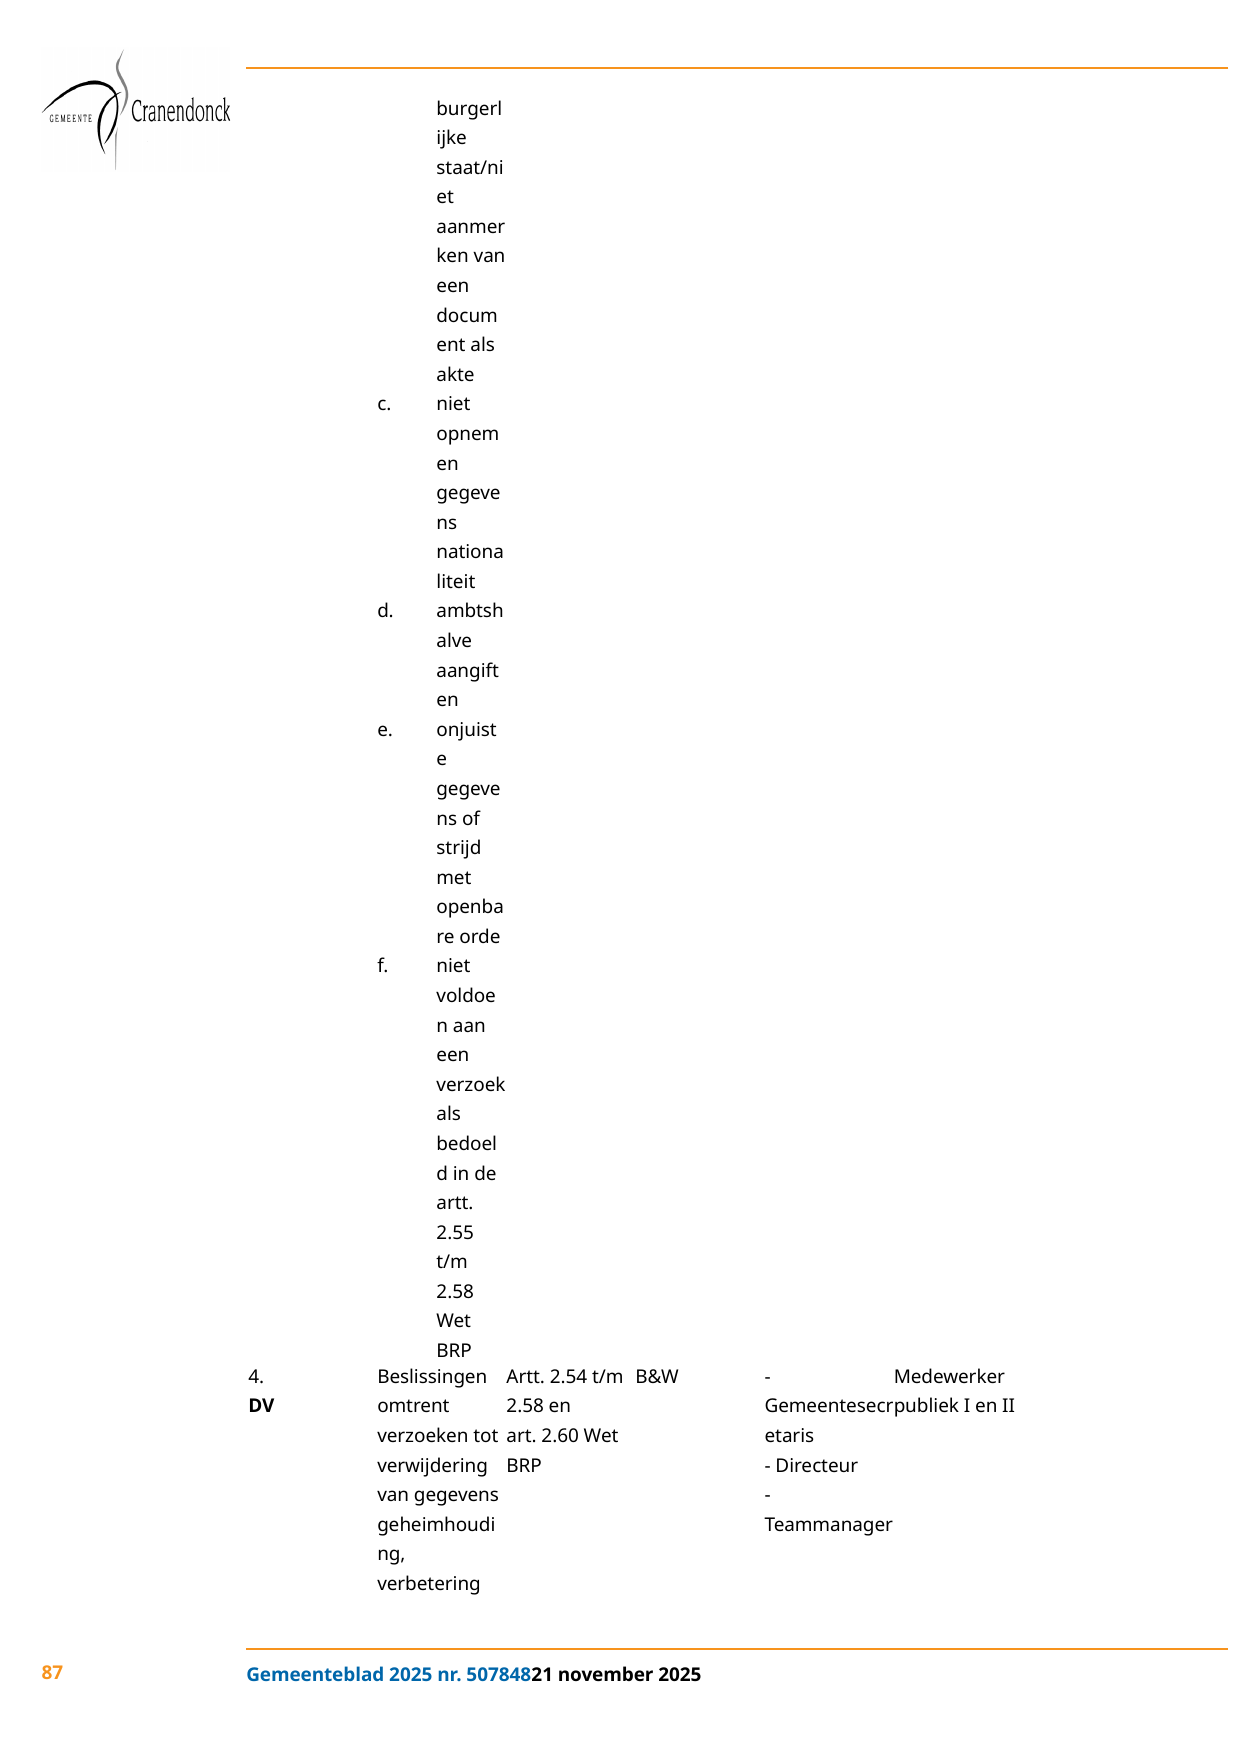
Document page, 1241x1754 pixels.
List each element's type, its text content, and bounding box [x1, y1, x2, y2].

table_cell [635, 95, 764, 1363]
table_cell B&W [635, 1363, 764, 1596]
table_cell [1023, 1363, 1152, 1596]
table_cell [764, 95, 893, 1363]
table_cell burgerlijke staat/niet aanmerken van een document als akte niet opnemen gegevens nationaliteit ambtshalve aangiften onjuiste gegevens of strijd met openbare orde niet voldoen aan een verzoek als bedoeld in de artt. 2.55 t/m 2.58 Wet BRP [377, 95, 506, 1363]
table_cell [506, 95, 635, 1363]
table_cell [1023, 95, 1152, 1363]
table_cell Beslissingen omtrent verzoeken tot verwijdering van gegevens geheimhouding, verbetering [377, 1363, 506, 1596]
picture [41, 47, 231, 172]
table_cell - Gemeentesecretaris - Directeur - Teammanager [764, 1363, 893, 1596]
table_cell 4. DV [248, 1363, 377, 1596]
table_cell [248, 95, 377, 1363]
table_cell Artt. 2.54 t/m 2.58 en art. 2.60 Wet BRP [506, 1363, 635, 1596]
table_cell Medewerker publiek I en II [894, 1363, 1022, 1596]
table_cell [894, 95, 1022, 1363]
